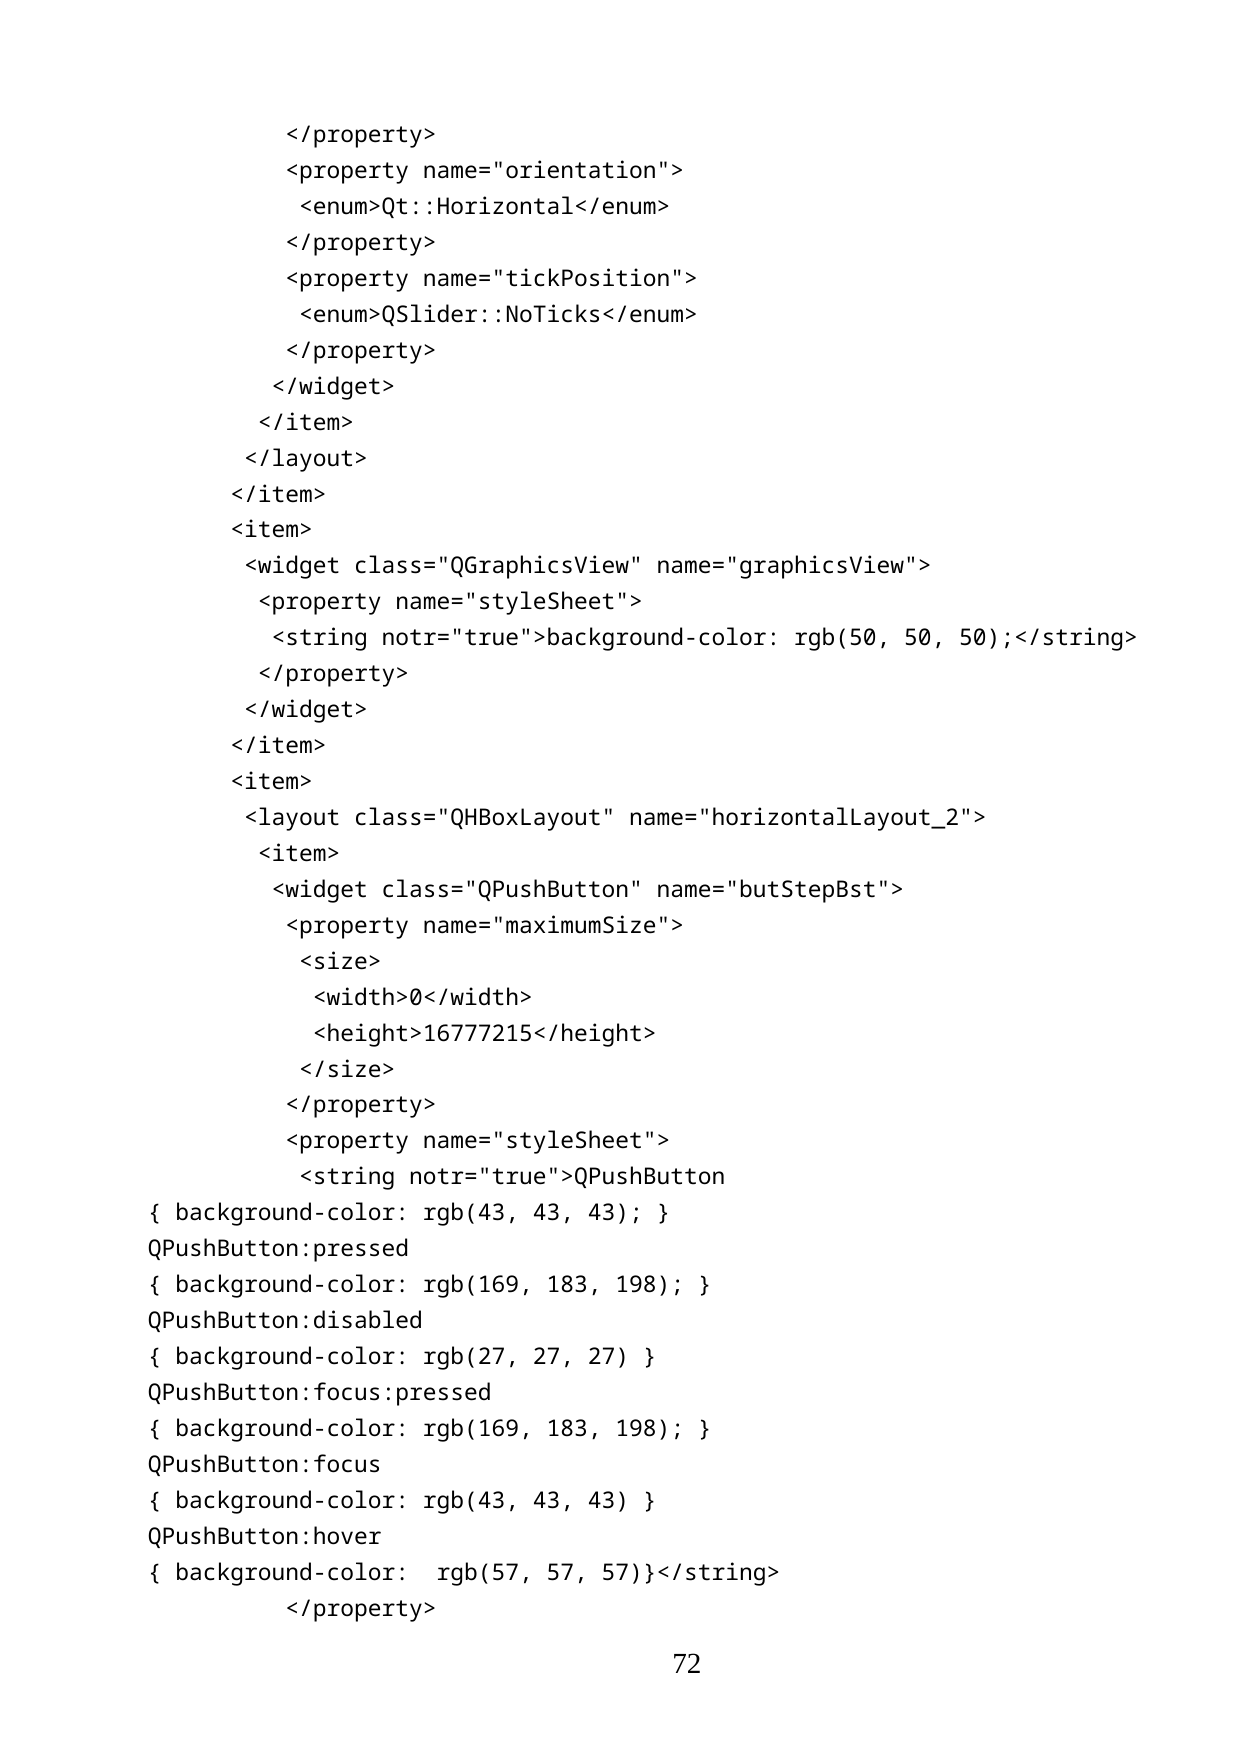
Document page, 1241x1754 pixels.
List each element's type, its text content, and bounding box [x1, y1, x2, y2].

text <property name="styleSheet"> [148, 585, 1152, 617]
text <property name="styleSheet"> [148, 1124, 1152, 1156]
text <string notr="true">background-color: rgb(50, 50, 50);</string> [148, 621, 1152, 652]
text <item> [148, 513, 1152, 545]
text QPushButton:focus:pressed [148, 1376, 1152, 1407]
text <property name="tickPosition"> [148, 262, 1152, 293]
text { background-color: rgb(169, 183, 198); } [148, 1412, 1152, 1443]
text { background-color: rgb(57, 57, 57)}</string> [148, 1556, 1152, 1587]
text <item> [148, 837, 1152, 868]
text <widget class="QPushButton" name="butStepBst"> [148, 873, 1152, 904]
text </property> [148, 334, 1152, 365]
text <layout class="QHBoxLayout" name="horizontalLayout_2"> [148, 801, 1152, 832]
text <width>0</width> [148, 981, 1152, 1012]
text <height>16777215</height> [148, 1017, 1152, 1048]
text QPushButton:hover [148, 1520, 1152, 1551]
text <enum>Qt::Horizontal</enum> [148, 190, 1152, 221]
text <item> [148, 765, 1152, 796]
text { background-color: rgb(43, 43, 43) } [148, 1484, 1152, 1515]
text </item> [148, 406, 1152, 437]
text { background-color: rgb(27, 27, 27) } [148, 1340, 1152, 1371]
text </item> [148, 477, 1152, 509]
text </layout> [148, 442, 1152, 473]
text </property> [148, 1088, 1152, 1120]
text <widget class="QGraphicsView" name="graphicsView"> [148, 549, 1152, 581]
text </property> [148, 118, 1152, 149]
text </property> [148, 226, 1152, 257]
text { background-color: rgb(43, 43, 43); } [148, 1196, 1152, 1227]
text <property name="maximumSize"> [148, 909, 1152, 940]
text </size> [148, 1052, 1152, 1084]
text </property> [148, 657, 1152, 688]
text </widget> [148, 693, 1152, 724]
text </item> [148, 729, 1152, 760]
text <size> [148, 945, 1152, 976]
text <string notr="true">QPushButton [148, 1160, 1152, 1192]
text QPushButton:disabled [148, 1304, 1152, 1335]
text { background-color: rgb(169, 183, 198); } [148, 1268, 1152, 1299]
text QPushButton:focus [148, 1448, 1152, 1479]
text <property name="orientation"> [148, 154, 1152, 185]
text QPushButton:pressed [148, 1232, 1152, 1263]
text </widget> [148, 370, 1152, 401]
text <enum>QSlider::NoTicks</enum> [148, 298, 1152, 329]
text </property> [148, 1592, 1152, 1623]
